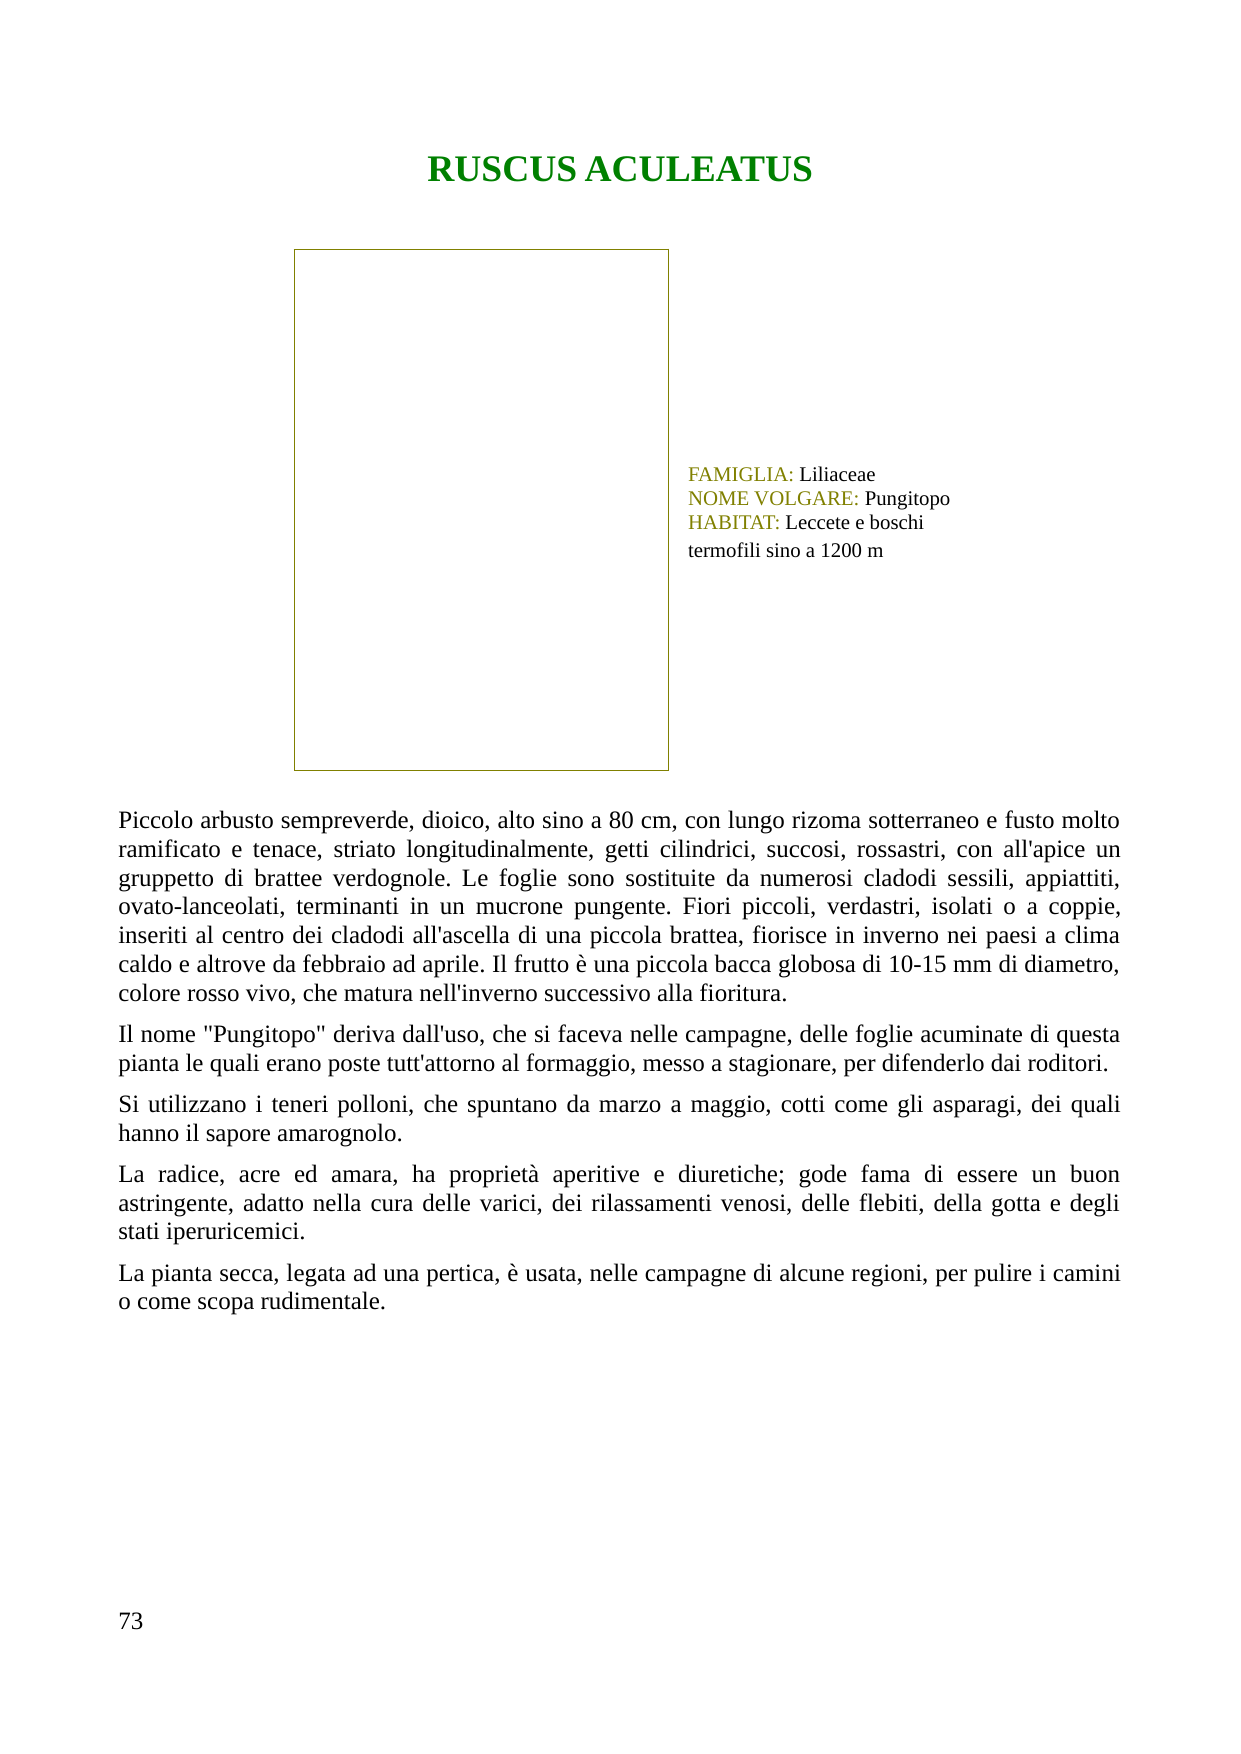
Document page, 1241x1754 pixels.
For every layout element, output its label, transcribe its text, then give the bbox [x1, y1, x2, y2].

table_cell [295, 250, 668, 770]
text Piccolo arbusto sempreverde, dioico, alto sino a 80 cm, con lungo rizoma sotterraneo e fusto molto ramificato e tenace, striato longitudinalmente, getti cilindrici, succosi, rossastri, con all'apice un gruppetto di brattee verdognole. Le foglie sono sostituite da numerosi cladodi sessili, appiattiti, ovato-lanceolati, terminanti in un mucrone pungente. Fiori piccoli, verdastri, isolati o a coppie, inseriti al centro dei cladodi all'ascella di una piccola brattea, fiorisce in inverno nei paesi a clima caldo e altrove da febbraio ad aprile. Il frutto è una piccola bacca globosa di 10-15 mm di diametro, colore rosso vivo, che matura nell'inverno successivo alla fioritura. [118, 805, 1122, 1006]
table_cell [281, 249, 688, 805]
table_header RUSCUS ACULEATUS [281, 147, 959, 248]
text Il nome "Pungitopo" deriva dall'uso, che si faceva nelle campagne, delle foglie acuminate di questa pianta le quali erano poste tutt'attorno al formaggio, messo a stagionare, per difenderlo dai roditori. [118, 1019, 1122, 1076]
text La radice, acre ed amara, ha proprietà aperitive e diuretiche; gode fama di essere un buon astringente, adatto nella cura delle varici, dei rilassamenti venosi, delle flebiti, della gotta e degli stati iperuricemici. [118, 1159, 1122, 1245]
text Si utilizzano i teneri polloni, che spuntano da marzo a maggio, cotti come gli asparagi, dei quali hanno il sapore amarognolo. [118, 1089, 1122, 1146]
text La pianta secca, legata ad una pertica, è usata, nelle campagne di alcune regioni, per pulire i camini o come scopa rudimentale. [118, 1258, 1122, 1315]
table_cell FAMIGLIA: Liliaceae NOME VOLGARE: Pungitopo HABITAT: Leccete e boschi termofili sino a 1200 m [688, 249, 959, 805]
